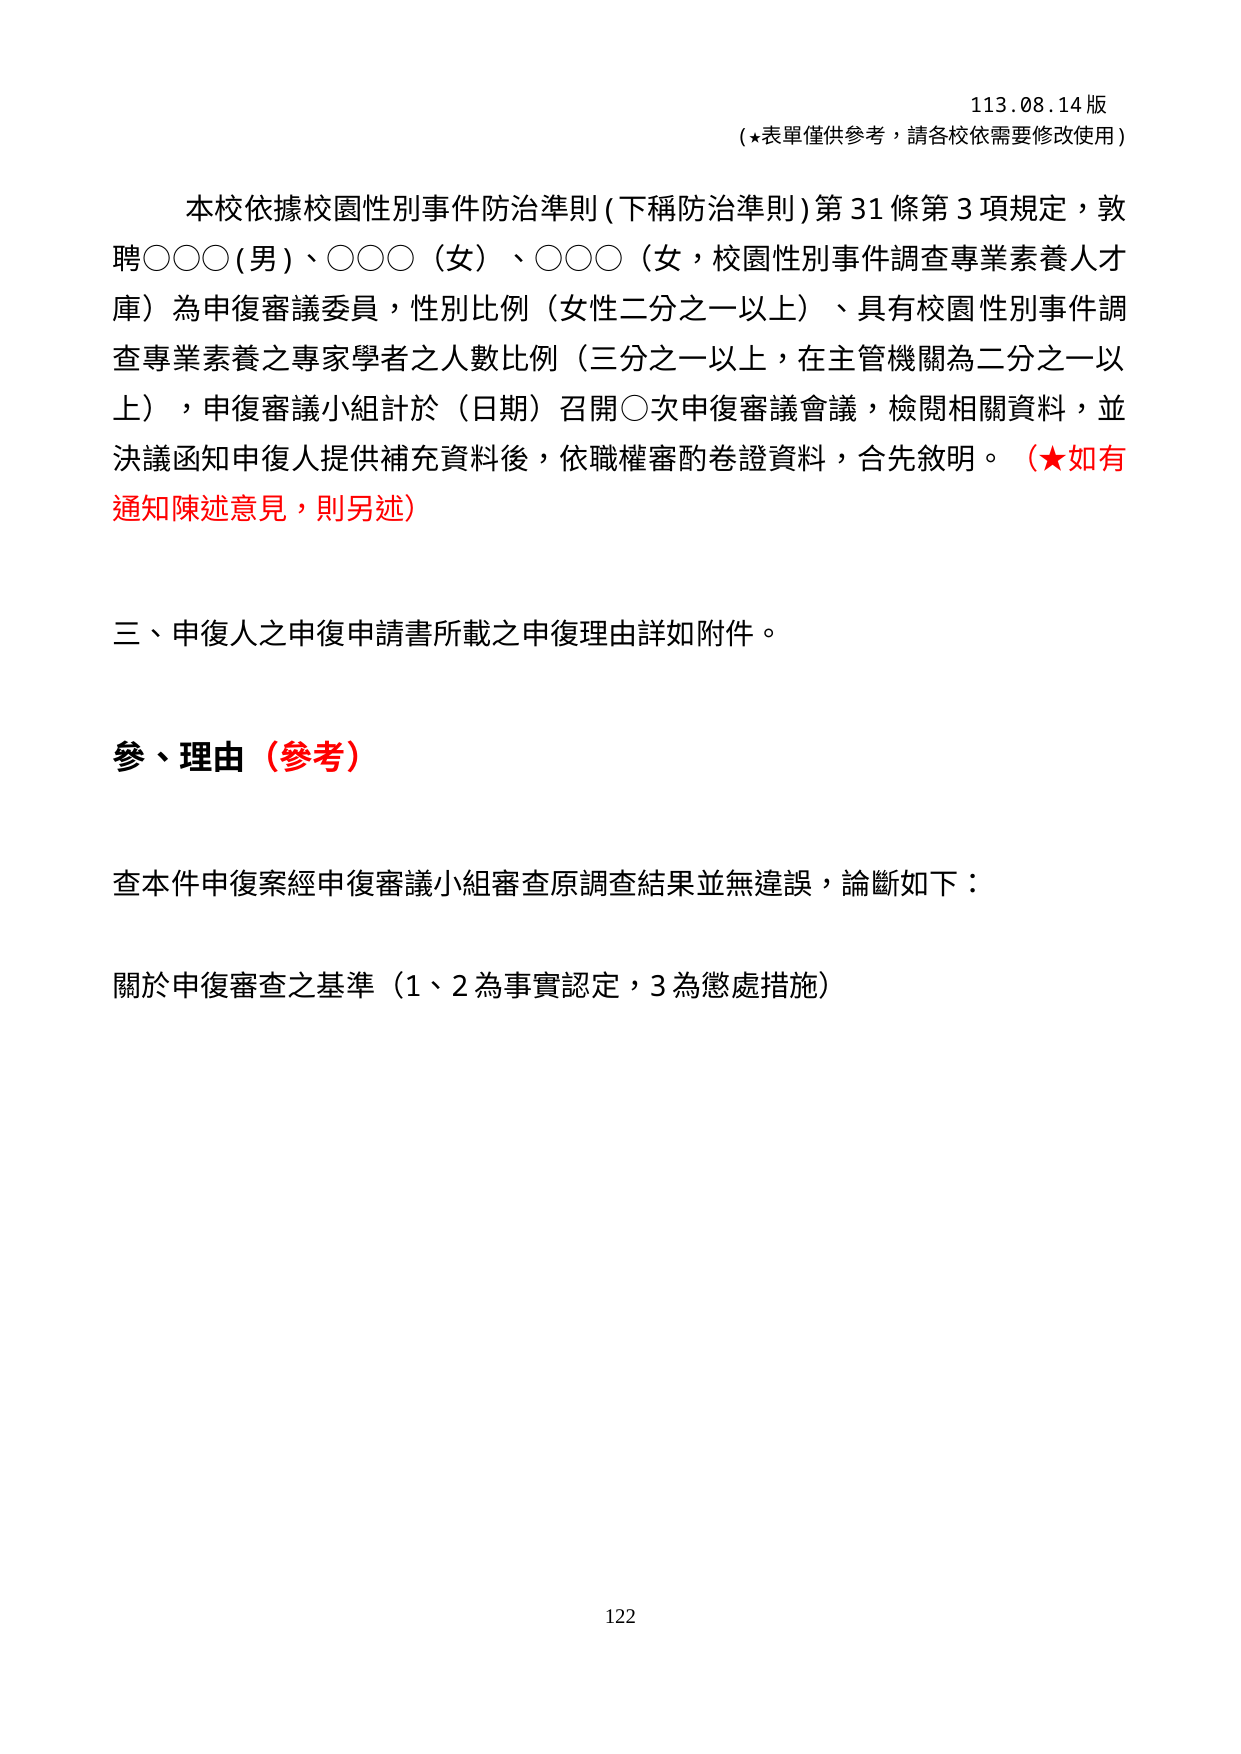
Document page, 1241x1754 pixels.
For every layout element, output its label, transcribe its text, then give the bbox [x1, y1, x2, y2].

text 三、申復人之申復申請書所載之申復理由詳如附件。 [112, 605, 1128, 655]
text 關於申復審查之基準（1、2為事實認定，3為懲處措施） [112, 942, 1128, 1005]
text 本校依據校園性別事件防治準則(下稱防治準則)第31條第3項規定，敦聘○○○(男)、○○○（女）、○○○（女，校園性別事件調查專業素養人才庫）為申復審議委員，性別比例（女性二分之一以上）、具有校園性別事件調查專業素養之專家學者之人數比例（三分之一以上，在主管機關為二分之一以上），申復審議小組計於（日期）召開○次申復審議會議，檢閱相關資料，並決議函知申復人提供補充資料後，依職權審酌卷證資料，合先敘明。（★如有通知陳述意見，則另述） [112, 180, 1128, 530]
text 查本件申復案經申復審議小組審查原調查結果並無違誤，論斷如下： [112, 855, 1128, 905]
text 參、理由（參考） [112, 730, 1128, 780]
